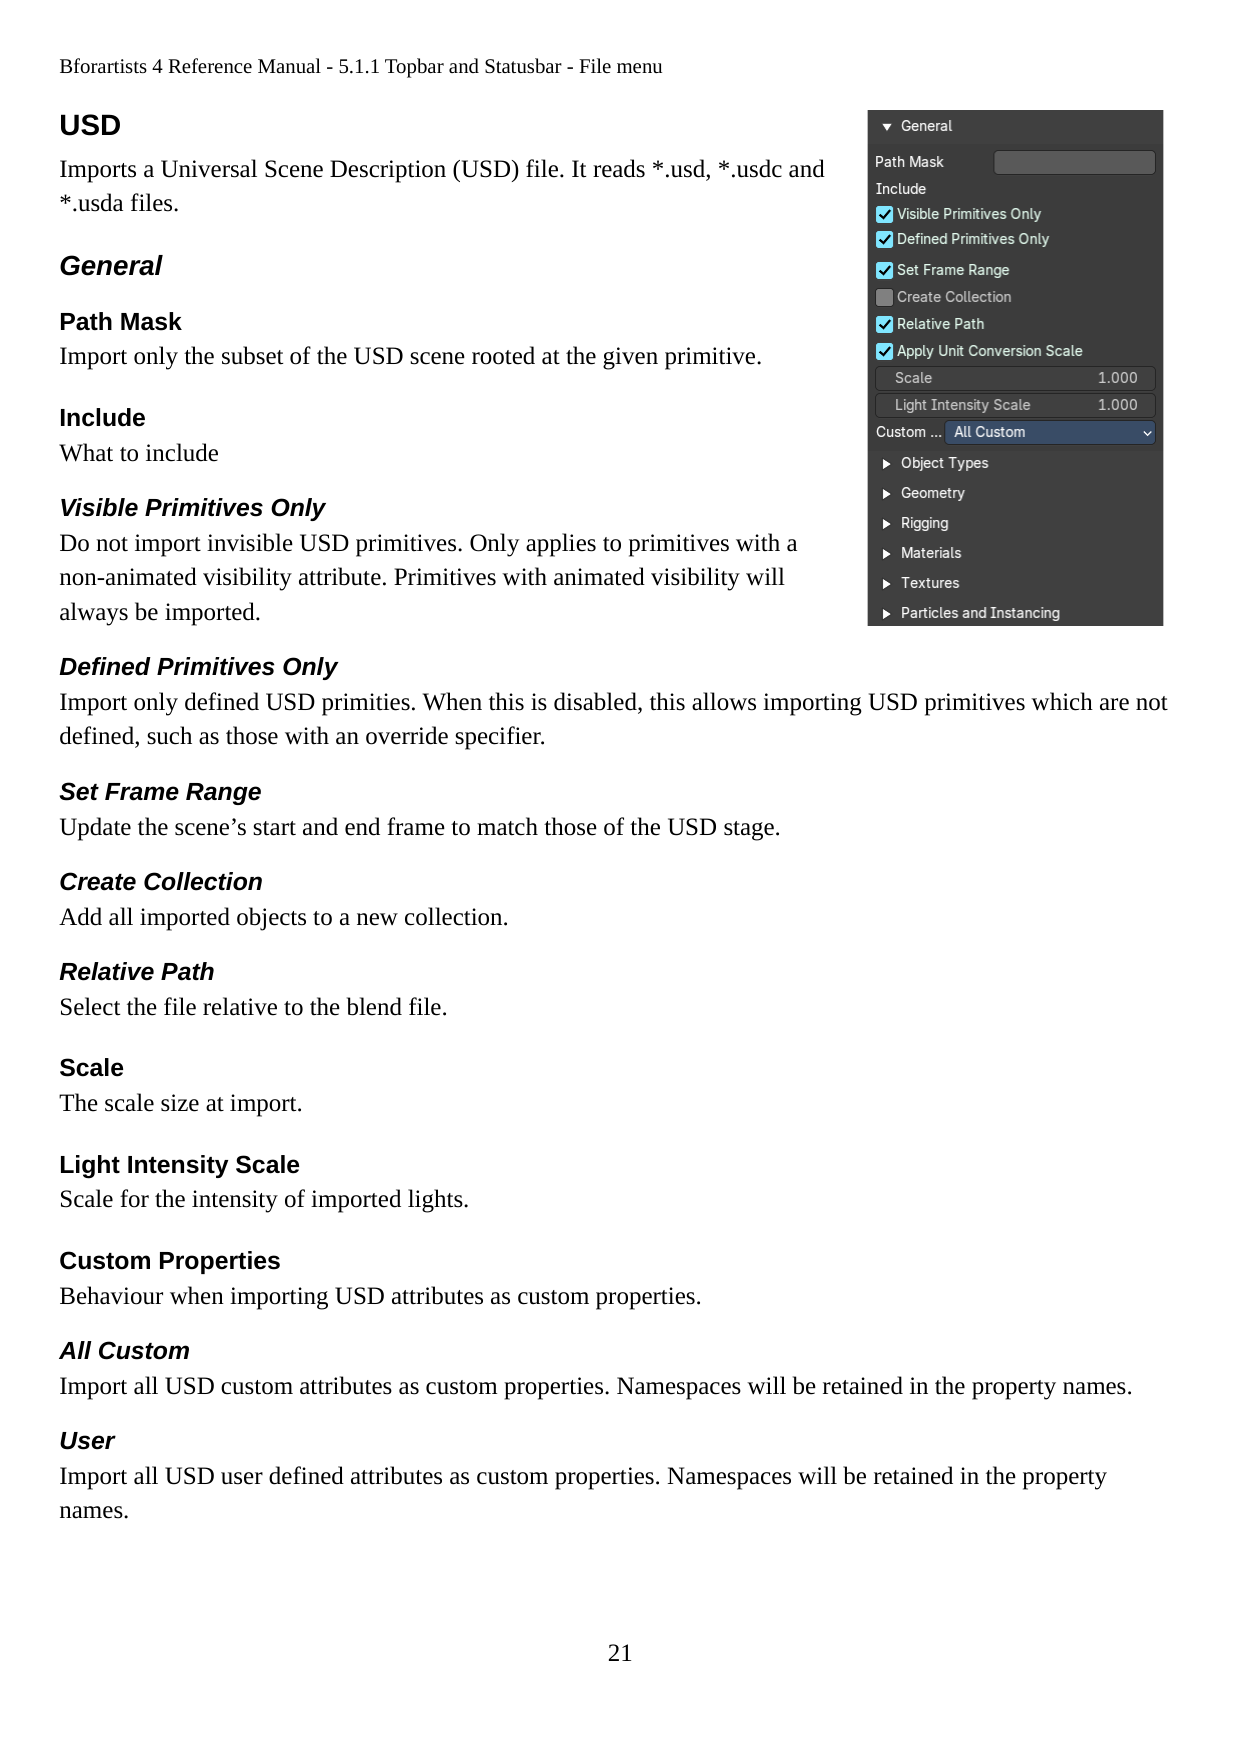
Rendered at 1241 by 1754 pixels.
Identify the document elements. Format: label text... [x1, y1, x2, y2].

subtitle Defined Primitives Only [59, 652, 1181, 681]
text Import only the subset of the USD scene rooted at the given primitive. [59, 341, 867, 370]
subtitle [1164, 493, 1181, 522]
text Imports a Universal Scene Description (USD) file. It reads *.usd, *.usdc and *.usda files. [59, 154, 867, 217]
text Import all USD custom attributes as custom properties. Namespaces will be retained in the property names. [59, 1371, 1181, 1400]
picture [867, 110, 1164, 626]
text Import all USD user defined attributes as custom properties. Namespaces will be retained in the property names. [59, 1461, 1181, 1524]
text Add all imported objects to a new collection. [59, 902, 1181, 930]
subtitle Set Frame Range [59, 777, 1181, 805]
subtitle Light Intensity Scale [59, 1150, 1181, 1178]
text Import only defined USD primities. When this is disabled, this allows importing USD primitives which are not defined, such as those with an override specifier. [59, 687, 1181, 750]
subtitle [1164, 250, 1181, 282]
subtitle User [59, 1426, 1181, 1455]
text [1164, 438, 1181, 467]
subtitle Scale [59, 1053, 1181, 1082]
text Select the file relative to the blend file. [59, 992, 1181, 1021]
text Update the scene’s start and end frame to match those of the USD stage. [59, 812, 1181, 840]
subtitle Create Collection [59, 867, 1181, 895]
subtitle [1164, 403, 1181, 432]
subtitle USD [59, 107, 1181, 141]
subtitle Path Mask [59, 307, 867, 335]
text Do not import invisible USD primitives. Only applies to primitives with a non-animated visibility attribute. Primitives with animated visibility will always be imported. [59, 528, 867, 626]
subtitle General [59, 250, 867, 282]
subtitle Include [59, 403, 867, 432]
subtitle Custom Properties [59, 1246, 1181, 1274]
subtitle All Custom [59, 1336, 1181, 1365]
text Behaviour when importing USD attributes as custom properties. [59, 1281, 1181, 1309]
text Scale for the intensity of imported lights. [59, 1184, 1181, 1213]
subtitle Visible Primitives Only [59, 493, 867, 522]
text What to include [59, 438, 867, 467]
text The scale size at import. [59, 1088, 1181, 1117]
subtitle [1164, 307, 1181, 335]
subtitle Relative Path [59, 957, 1181, 986]
